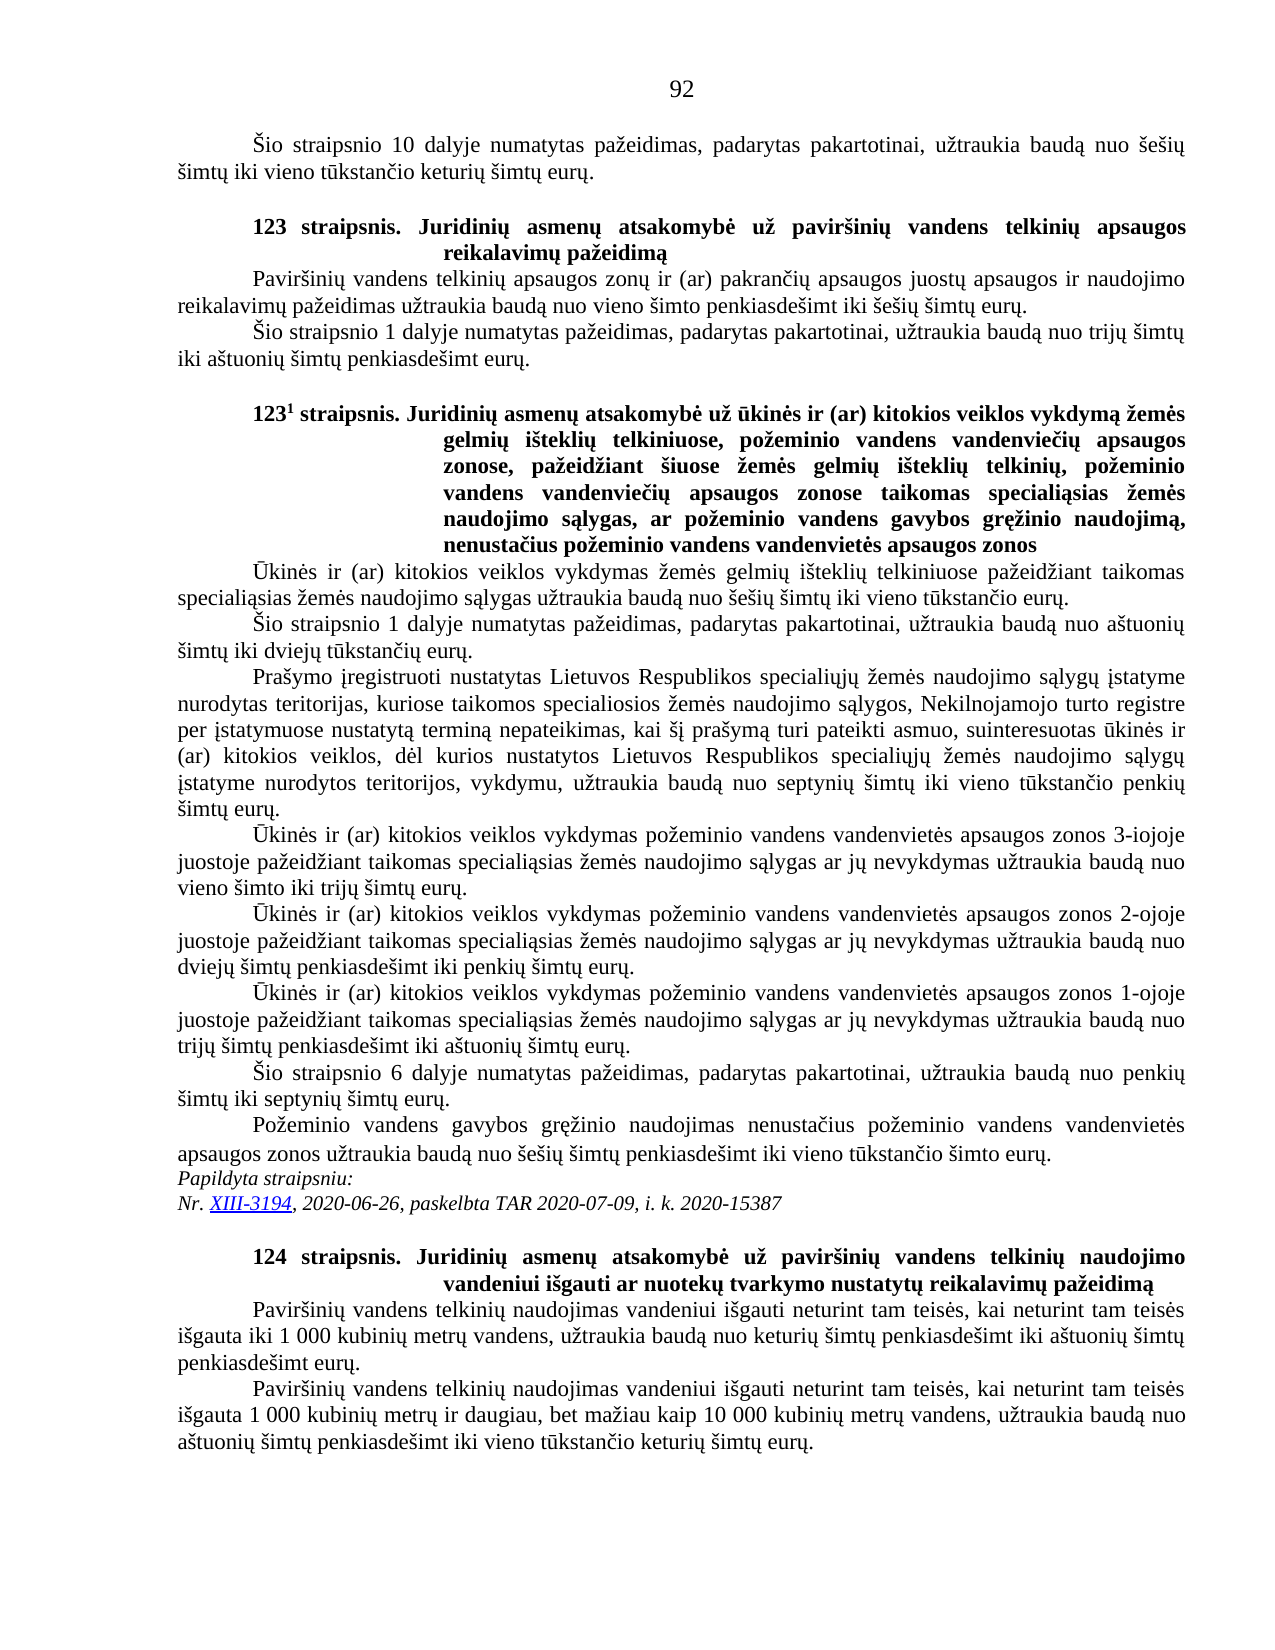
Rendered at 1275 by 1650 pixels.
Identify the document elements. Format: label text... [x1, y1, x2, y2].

text 1231 straipsnis. Juridinių asmenų atsakomybė už ūkinės ir (ar) kitokios veiklos vykdymą žemės gelmių išteklių telkiniuose, požeminio vandens vandenviečių apsaugos zonose, pažeidžiant šiuose žemės gelmių išteklių telkinių, požeminio vandens vandenviečių apsaugos zonose taikomas specialiąsias žemės naudojimo sąlygas, ar požeminio vandens gavybos gręžinio naudojimą, nenustačius požeminio vandens vandenvietės apsaugos zonos [252, 400, 1186, 558]
text Šio straipsnio 1 dalyje numatytas pažeidimas, padarytas pakartotinai, užtraukia baudą nuo trijų šimtų iki aštuonių šimtų penkiasdešimt eurų. [177, 318, 1186, 371]
text Ūkinės ir (ar) kitokios veiklos vykdymas požeminio vandens vandenvietės apsaugos zonos 3-iojoje juostoje pažeidžiant taikomas specialiąsias žemės naudojimo sąlygas ar jų nevykdymas užtraukia baudą nuo vieno šimto iki trijų šimtų eurų. [177, 821, 1186, 900]
text Šio straipsnio 10 dalyje numatytas pažeidimas, padarytas pakartotinai, užtraukia baudą nuo šešių šimtų iki vieno tūkstančio keturių šimtų eurų. [177, 131, 1186, 184]
text Paviršinių vandens telkinių apsaugos zonų ir (ar) pakrančių apsaugos juostų apsaugos ir naudojimo reikalavimų pažeidimas užtraukia baudą nuo vieno šimto penkiasdešimt iki šešių šimtų eurų. [177, 266, 1186, 318]
text Paviršinių vandens telkinių naudojimas vandeniui išgauti neturint tam teisės, kai neturint tam teisės išgauta iki 1 000 kubinių metrų vandens, užtraukia baudą nuo keturių šimtų penkiasdešimt iki aštuonių šimtų penkiasdešimt eurų. [177, 1296, 1186, 1375]
text Papildyta straipsniu: [177, 1166, 1186, 1190]
text Paviršinių vandens telkinių naudojimas vandeniui išgauti neturint tam teisės, kai neturint tam teisės išgauta 1 000 kubinių metrų ir daugiau, bet mažiau kaip 10 000 kubinių metrų vandens, užtraukia baudą nuo aštuonių šimtų penkiasdešimt iki vieno tūkstančio keturių šimtų eurų. [177, 1375, 1186, 1454]
text Ūkinės ir (ar) kitokios veiklos vykdymas požeminio vandens vandenvietės apsaugos zonos 1-ojoje juostoje pažeidžiant taikomas specialiąsias žemės naudojimo sąlygas ar jų nevykdymas užtraukia baudą nuo trijų šimtų penkiasdešimt iki aštuonių šimtų eurų. [177, 979, 1186, 1058]
text Požeminio vandens gavybos gręžinio naudojimas nenustačius požeminio vandens vandenvietės apsaugos zonos užtraukia baudą nuo šešių šimtų penkiasdešimt iki vieno tūkstančio šimto eurų. [177, 1111, 1186, 1166]
text Nr. XIII-3194, 2020-06-26, paskelbta TAR 2020-07-09, i. k. 2020-15387 [177, 1190, 1186, 1214]
text Ūkinės ir (ar) kitokios veiklos vykdymas žemės gelmių išteklių telkiniuose pažeidžiant taikomas specialiąsias žemės naudojimo sąlygas užtraukia baudą nuo šešių šimtų iki vieno tūkstančio eurų. [177, 558, 1186, 611]
text Prašymo įregistruoti nustatytas Lietuvos Respublikos specialiųjų žemės naudojimo sąlygų įstatyme nurodytas teritorijas, kuriose taikomos specialiosios žemės naudojimo sąlygos, Nekilnojamojo turto registre per įstatymuose nustatytą terminą nepateikimas, kai šį prašymą turi pateikti asmuo, suinteresuotas ūkinės ir (ar) kitokios veiklos, dėl kurios nustatytos Lietuvos Respublikos specialiųjų žemės naudojimo sąlygų įstatyme nurodytos teritorijos, vykdymu, užtraukia baudą nuo septynių šimtų iki vieno tūkstančio penkių šimtų eurų. [177, 663, 1186, 821]
text Šio straipsnio 6 dalyje numatytas pažeidimas, padarytas pakartotinai, užtraukia baudą nuo penkių šimtų iki septynių šimtų eurų. [177, 1058, 1186, 1111]
text Šio straipsnio 1 dalyje numatytas pažeidimas, padarytas pakartotinai, užtraukia baudą nuo aštuonių šimtų iki dviejų tūkstančių eurų. [177, 611, 1186, 663]
text 123 straipsnis. Juridinių asmenų atsakomybė už paviršinių vandens telkinių apsaugos reikalavimų pažeidimą [252, 213, 1186, 266]
text 124 straipsnis. Juridinių asmenų atsakomybė už paviršinių vandens telkinių naudojimo vandeniui išgauti ar nuotekų tvarkymo nustatytų reikalavimų pažeidimą [252, 1243, 1186, 1296]
text Ūkinės ir (ar) kitokios veiklos vykdymas požeminio vandens vandenvietės apsaugos zonos 2-ojoje juostoje pažeidžiant taikomas specialiąsias žemės naudojimo sąlygas ar jų nevykdymas užtraukia baudą nuo dviejų šimtų penkiasdešimt iki penkių šimtų eurų. [177, 900, 1186, 979]
